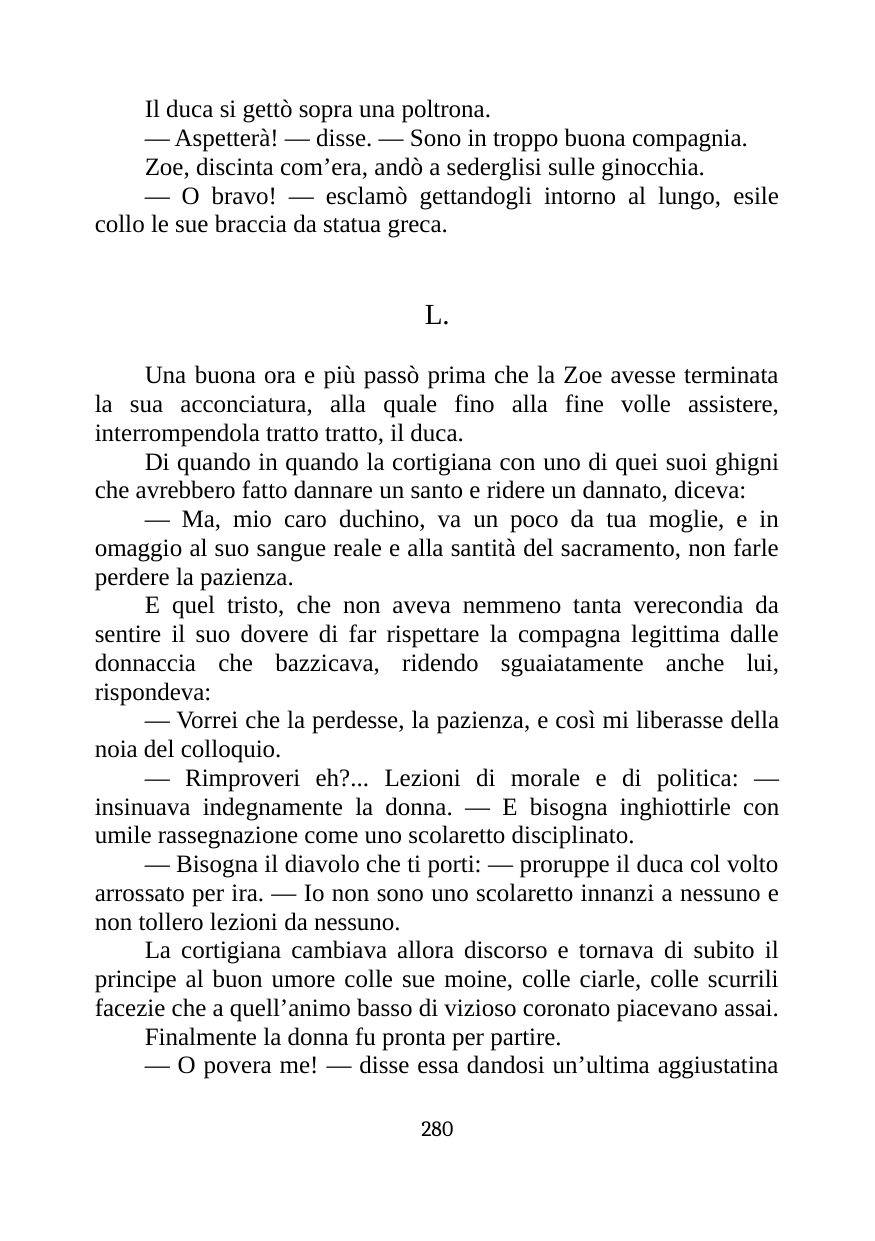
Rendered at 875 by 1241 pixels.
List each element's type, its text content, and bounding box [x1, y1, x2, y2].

text — O bravo! — esclamò gettandogli intorno al lungo, esile collo le sue braccia da statua greca. [94, 181, 779, 238]
text — Aspetterà! — disse. — Sono in troppo buona compagnia. [94, 123, 779, 152]
text — Rimproveri eh?... Lezioni di morale e di politica: — insinuava indegnamente la donna. — E bisogna inghiottirle con umile rassegnazione come uno scolaretto disciplinato. [94, 763, 779, 849]
text — Bisogna il diavolo che ti porti: — proruppe il duca col volto arrossato per ira. — Io non sono uno scolaretto innanzi a nessuno e non tollero lezioni da nessuno. [94, 849, 779, 935]
text Zoe, discinta com’era, andò a sederglisi sulle ginocchia. [94, 152, 779, 181]
text E quel tristo, che non aveva nemmeno tanta verecondia da sentire il suo dovere di far rispettare la compagna legittima dalle donnaccia che bazzicava, ridendo sguaiatamente anche lui, rispondeva: [94, 590, 779, 705]
text La cortigiana cambiava allora discorso e tornava di subito il principe al buon umore colle sue moine, colle ciarle, colle scurrili facezie che a quell’animo basso di vizioso coronato piacevano assai. [94, 935, 779, 1022]
text Il duca si gettò sopra una poltrona. [94, 94, 779, 123]
subtitle L. [94, 297, 779, 331]
text Finalmente la donna fu pronta per partire. [94, 1022, 779, 1050]
text Di quando in quando la cortigiana con uno di quei suoi ghigni che avrebbero fatto dannare un santo e ridere un dannato, diceva: [94, 447, 779, 504]
text — Vorrei che la perdesse, la pazienza, e così mi liberasse della noia del colloquio. [94, 705, 779, 763]
text Una buona ora e più passò prima che la Zoe avesse terminata la sua acconciatura, alla quale fino alla fine volle assistere, interrompendola tratto tratto, il duca. [94, 360, 779, 447]
text — O povera me! — disse essa dandosi un’ultima aggiustatina [94, 1050, 779, 1079]
text — Ma, mio caro duchino, va un poco da tua moglie, e in omaggio al suo sangue reale e alla santità del sacramento, non farle perdere la pazienza. [94, 504, 779, 590]
